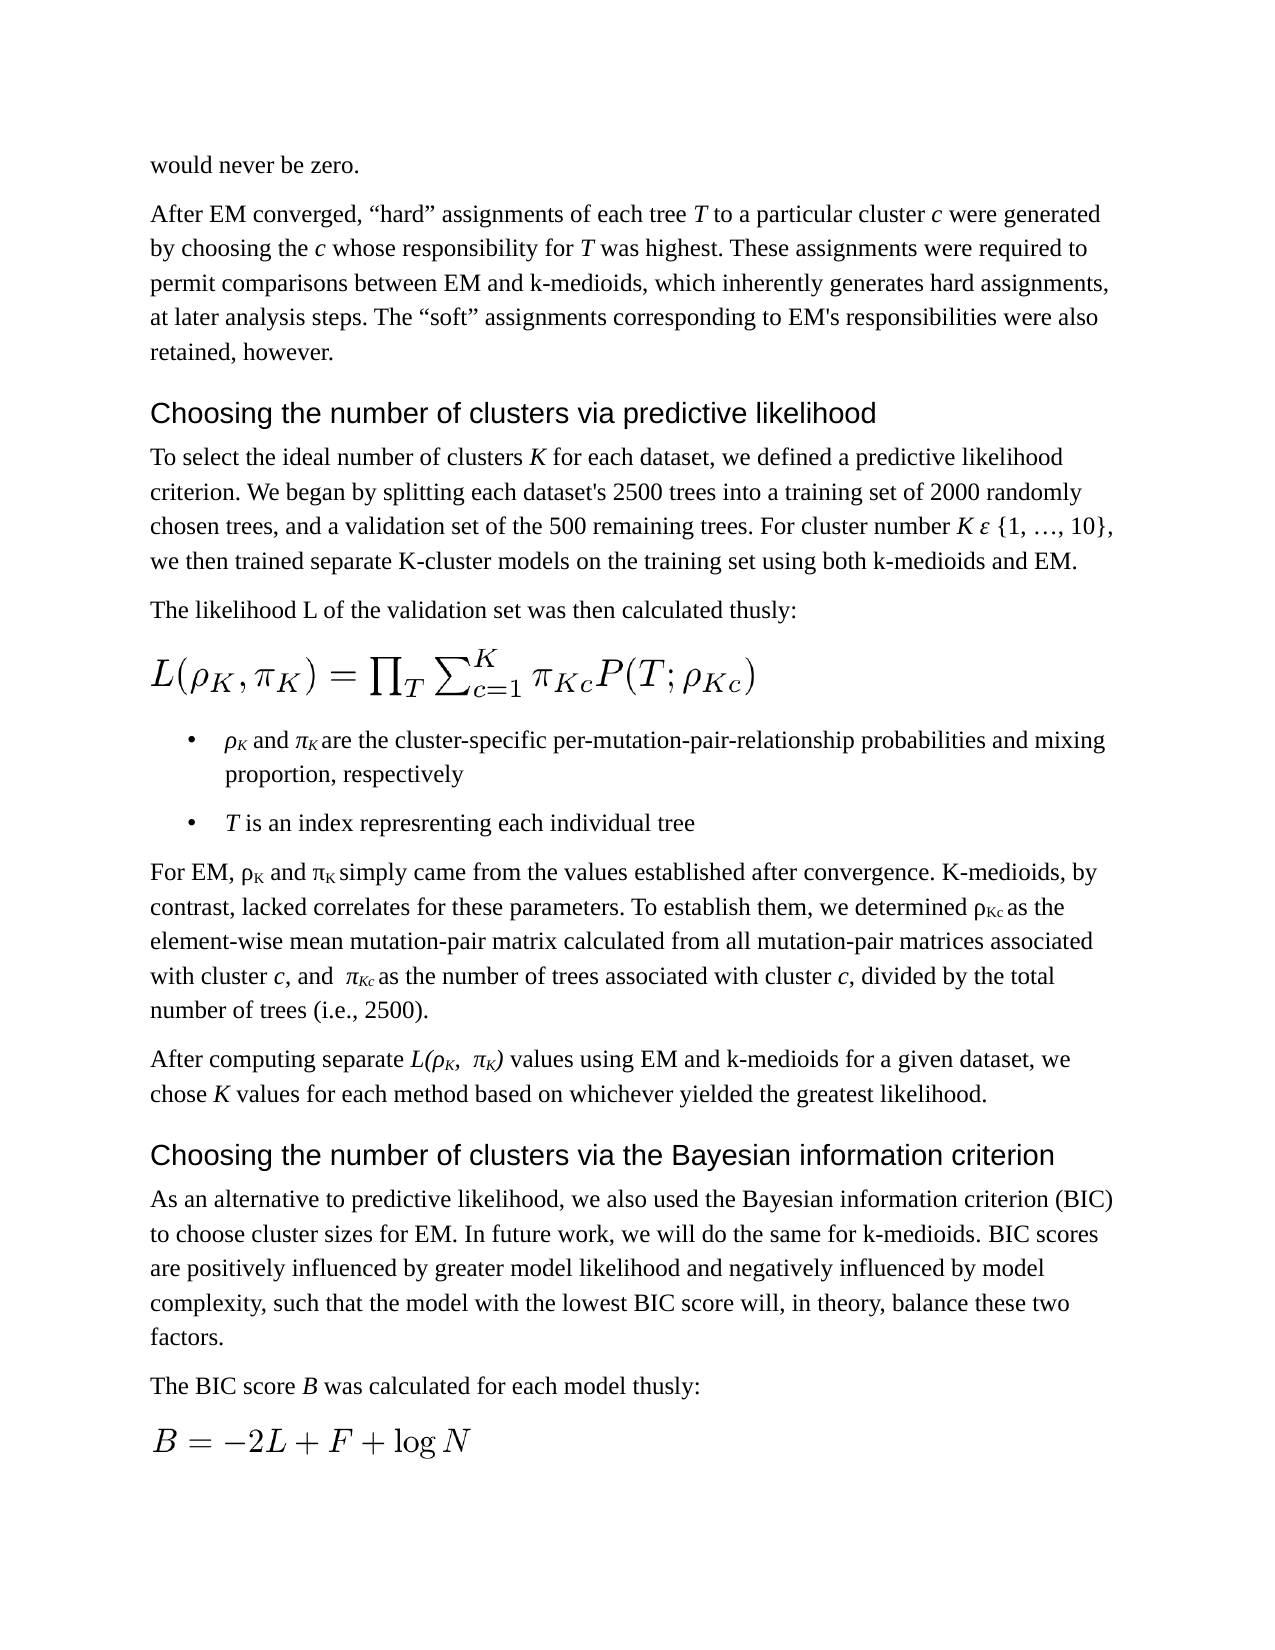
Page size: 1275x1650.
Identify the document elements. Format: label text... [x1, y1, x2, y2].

text As an alternative to predictive likelihood, we also used the Bayesian information criterion (BIC) to choose cluster sizes for EM. In future work, we will do the same for k-medioids. BIC scores are positively influenced by greater model likelihood and negatively influenced by model complexity, such that the model with the lowest BIC score will, in theory, balance these two factors. [150, 1184, 1125, 1351]
list ρK and πK are the cluster-specific per-mutation-pair-relationship probabilities and mixing proportion, respectively [187, 725, 1125, 788]
text The likelihood L of the validation set was then calculated thusly: [150, 595, 1125, 624]
text To select the ideal number of clusters K for each dataset, we defined a predictive likelihood criterion. We began by splitting each dataset's 2500 trees into a training set of 2000 randomly chosen trees, and a validation set of the 500 remaining trees. For cluster number K ɛ {1, …, 10}, we then trained separate K-cluster models on the training set using both k-medioids and EM. [150, 442, 1125, 575]
text would never be zero. [150, 150, 1125, 179]
text The BIC score B was calculated for each model thusly: [150, 1371, 1125, 1400]
text After EM converged, “hard” assignments of each tree T to a particular cluster c were generated by choosing the c whose responsibility for T was highest. These assignments were required to permit comparisons between EM and k-medioids, which inherently generates hard assignments, at later analysis steps. The “soft” assignments corresponding to EM's responsibilities were also retained, however. [150, 199, 1125, 366]
picture [150, 1420, 474, 1459]
subtitle Choosing the number of clusters via predictive likelihood [150, 396, 1125, 430]
text After computing separate L(ρK, πK) values using EM and k-medioids for a given dataset, we chose K values for each method based on whichever yielded the greatest likelihood. [150, 1044, 1125, 1108]
picture [150, 644, 765, 705]
list T is an index represrenting each individual tree [187, 808, 1125, 837]
subtitle Choosing the number of clusters via the Bayesian information criterion [150, 1138, 1125, 1172]
text For EM, ρK and πK simply came from the values established after convergence. K-medioids, by contrast, lacked correlates for these parameters. To establish them, we determined ρKc as the element-wise mean mutation-pair matrix calculated from all mutation-pair matrices associated with cluster c, and πKc as the number of trees associated with cluster c, divided by the total number of trees (i.e., 2500). [150, 857, 1125, 1024]
